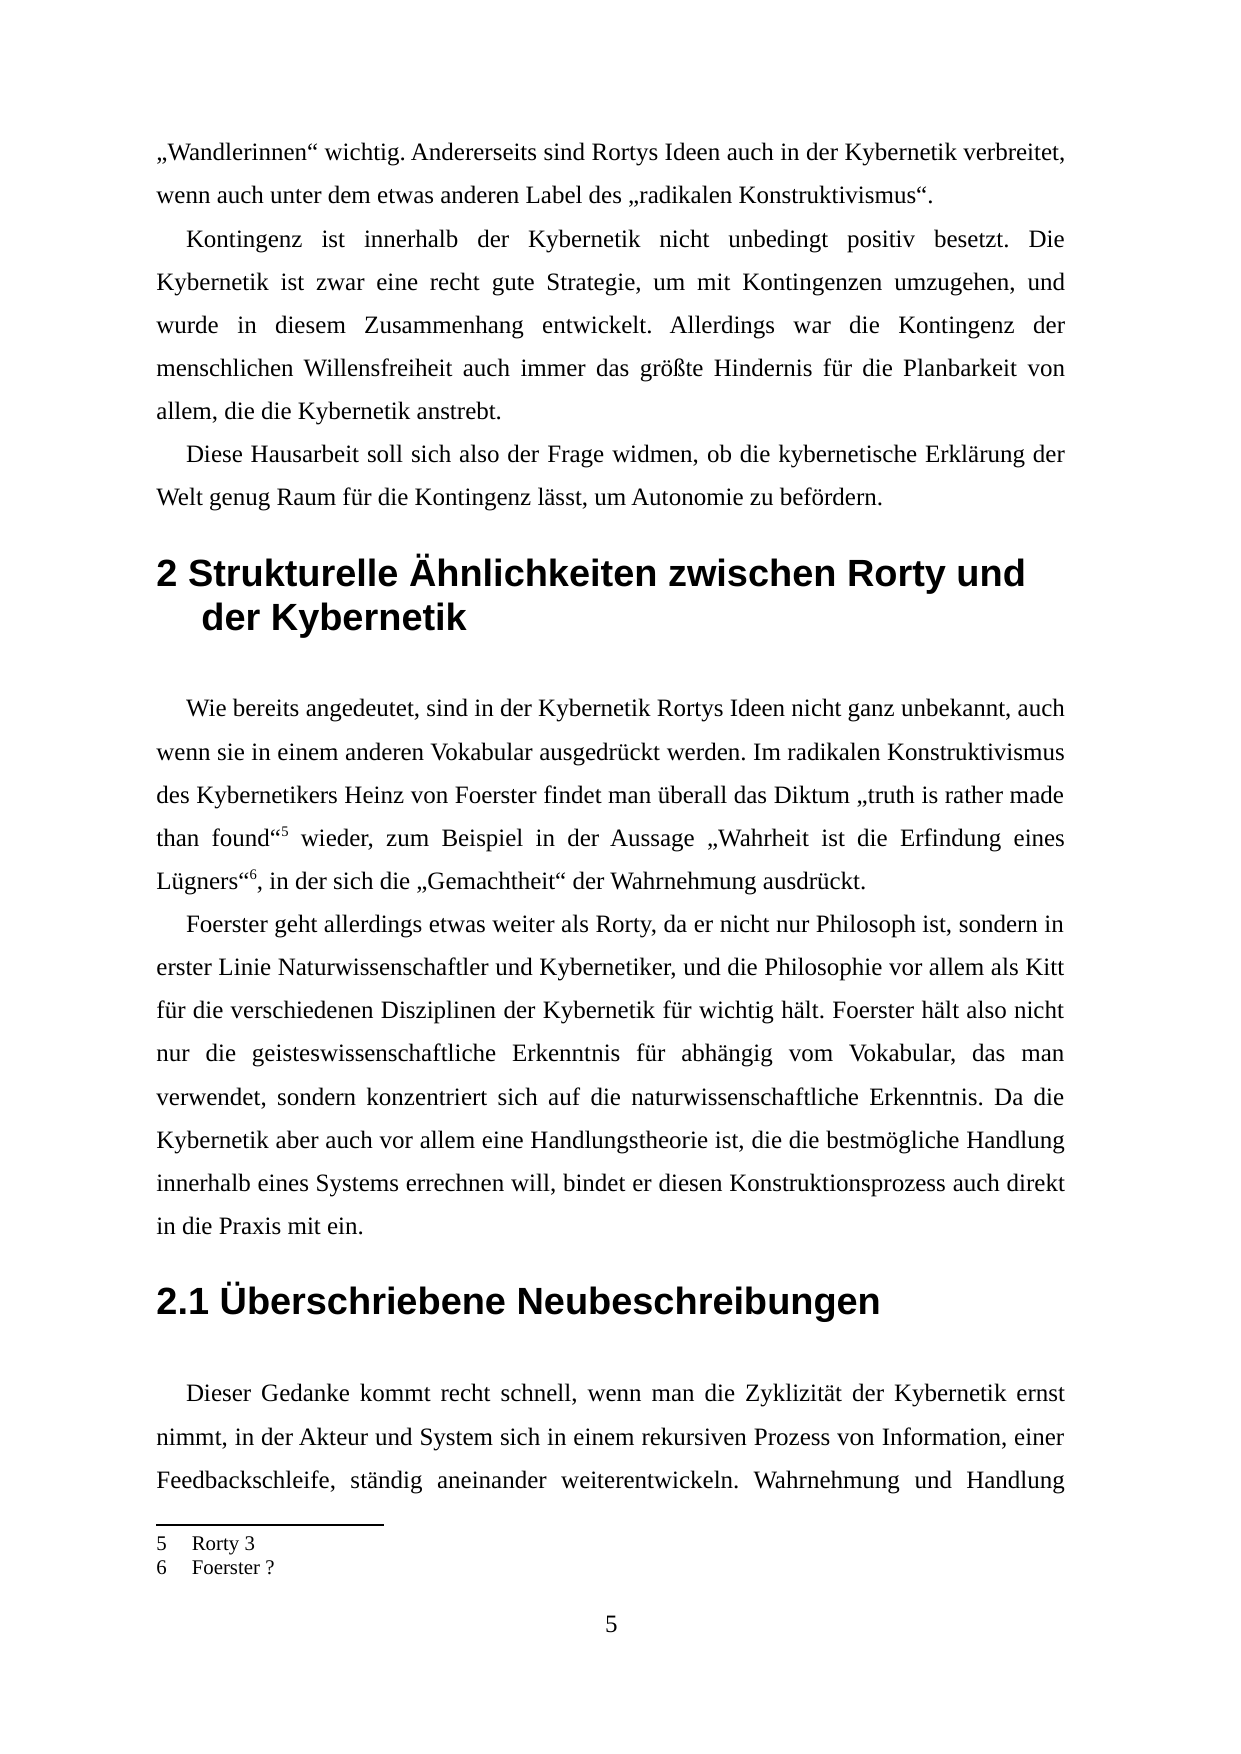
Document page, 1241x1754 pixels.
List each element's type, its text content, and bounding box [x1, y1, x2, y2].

text Foerster geht allerdings etwas weiter als Rorty, da er nicht nur Philosoph ist, sondern in erster Linie Naturwissenschaftler und Kybernetiker, und die Philosophie vor allem als Kitt für die verschiedenen Disziplinen der Kybernetik für wichtig hält. Foerster hält also nicht nur die geisteswissenschaftliche Erkenntnis für abhängig vom Vokabular, das man verwendet, sondern konzentriert sich auf die naturwissenschaftliche Erkenntnis. Da die Kybernetik aber auch vor allem eine Handlungstheorie ist, die die bestmögliche Handlung innerhalb eines Systems errechnen will, bindet er diesen Konstruktionsprozess auch direkt in die Praxis mit ein. [156, 909, 1066, 1240]
text Dieser Gedanke kommt recht schnell, wenn man die Zyklizität der Kybernetik ernst nimmt, in der Akteur und System sich in einem rekursiven Prozess von Information, einer Feedbackschleife, ständig aneinander weiterentwickeln. Wahrnehmung und Handlung [156, 1378, 1066, 1493]
text Wie bereits angedeutet, sind in der Kybernetik Rortys Ideen nicht ganz unbekannt, auch wenn sie in einem anderen Vokabular ausgedrückt werden. Im radikalen Konstruktivismus des Kybernetikers Heinz von Foerster findet man überall das Diktum „truth is rather made than found“ wieder, zum Beispiel in der Aussage „Wahrheit ist die Erfindung eines Lügners“, in der sich die „Gemachtheit“ der Wahrnehmung ausdrückt. [156, 693, 1066, 895]
text - „Wandlerinnen“ wichtig. Andererseits sind Rortys Ideen auch in der Kybernetik verbreitet, wenn auch unter dem etwas anderen Label des „radikalen Konstruktivismus“. [156, 137, 1066, 209]
text Kontingenz ist innerhalb der Kybernetik nicht unbedingt positiv besetzt. Die Kybernetik ist zwar eine recht gute Strategie, um mit Kontingenzen umzugehen, und wurde in diesem Zusammenhang entwickelt. Allerdings war die Kontingenz der menschlichen Willensfreiheit auch immer das größte Hindernis für die Planbarkeit von allem, die die Kybernetik anstrebt. [156, 224, 1066, 425]
text Rorty 3 [156, 1531, 1066, 1555]
text Foerster ? [156, 1555, 1066, 1579]
text Diese Hausarbeit soll sich also der Frage widmen, ob die kybernetische Erklärung der Welt genug Raum für die Kontingenz lässt, um Autonomie zu befördern. [156, 439, 1066, 511]
subtitle 2.1 Überschriebene Neubeschreibungen [156, 1279, 1066, 1323]
subtitle 2 Strukturelle Ähnlichkeiten zwischen Rorty und der Kybernetik [156, 551, 1066, 638]
